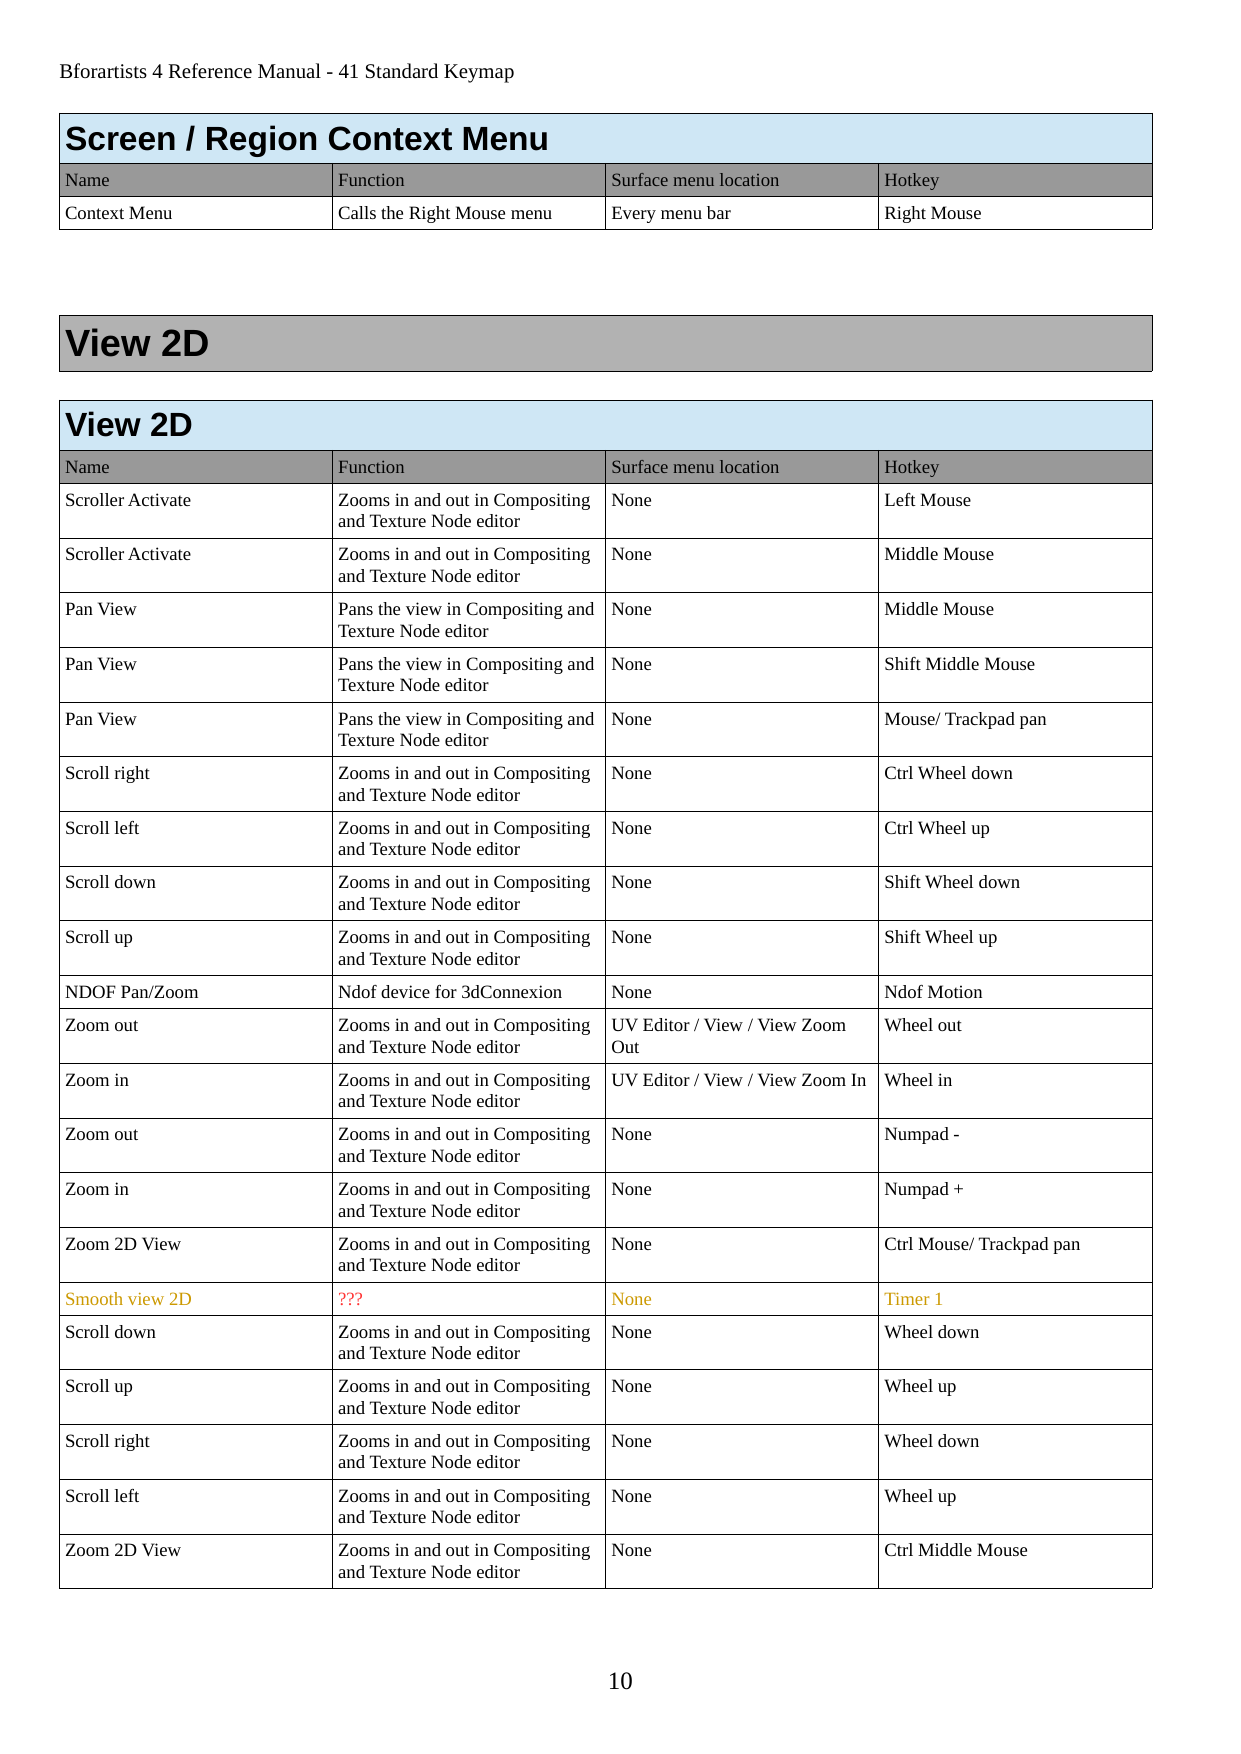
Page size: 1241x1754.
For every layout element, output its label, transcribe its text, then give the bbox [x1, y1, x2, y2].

table_cell Zooms in and out in Compositing and Texture Node editor [333, 1009, 605, 1063]
table_cell None [606, 1173, 878, 1227]
table_cell Ctrl Wheel up [879, 812, 1152, 866]
table_cell Pans the view in Compositing and Texture Node editor [333, 648, 605, 702]
table_cell Zoom out [60, 1119, 332, 1172]
table_cell Pans the view in Compositing and Texture Node editor [333, 593, 605, 647]
table_cell NDOF Pan/Zoom [60, 976, 332, 1008]
table_cell Shift Middle Mouse [879, 648, 1152, 702]
table_cell Middle Mouse [879, 593, 1152, 647]
table_cell Mouse/ Trackpad pan [879, 703, 1152, 756]
table_cell UV Editor / View / View Zoom Out [606, 1009, 878, 1063]
table_cell Zooms in and out in Compositing and Texture Node editor [333, 867, 605, 920]
table_cell None [606, 593, 878, 647]
table_cell Scroll right [60, 1425, 332, 1479]
table_cell Zooms in and out in Compositing and Texture Node editor [333, 1228, 605, 1282]
table_cell Function [333, 451, 605, 483]
table_cell None [606, 1535, 878, 1588]
table_cell Name [60, 451, 332, 483]
table_cell None [606, 812, 878, 866]
table_cell Wheel up [879, 1480, 1152, 1533]
table_cell None [606, 648, 878, 702]
table_cell ??? [333, 1283, 605, 1315]
table_cell Scroller Activate [60, 484, 332, 537]
table_cell Every menu bar [606, 197, 878, 229]
table_header View 2D [60, 316, 1152, 371]
table_cell Zooms in and out in Compositing and Texture Node editor [333, 812, 605, 866]
table_cell Scroll right [60, 757, 332, 811]
table_header Screen / Region Context Menu [60, 114, 1152, 163]
table_cell Zoom in [60, 1173, 332, 1227]
table_cell Zoom in [60, 1064, 332, 1117]
table_cell Pans the view in Compositing and Texture Node editor [333, 703, 605, 756]
table_cell Ndof Motion [879, 976, 1152, 1008]
table_cell Zooms in and out in Compositing and Texture Node editor [333, 1535, 605, 1588]
table_cell Ndof device for 3dConnexion [333, 976, 605, 1008]
table_cell Zooms in and out in Compositing and Texture Node editor [333, 1119, 605, 1172]
table_cell Zooms in and out in Compositing and Texture Node editor [333, 1173, 605, 1227]
table_cell Ctrl Wheel down [879, 757, 1152, 811]
table_cell None [606, 703, 878, 756]
table_cell Right Mouse [879, 197, 1152, 229]
table_cell Pan View [60, 703, 332, 756]
table_cell Scroll up [60, 921, 332, 975]
table_cell Surface menu location [606, 164, 878, 196]
table_cell None [606, 484, 878, 537]
table_cell Function [333, 164, 605, 196]
table_cell Calls the Right Mouse menu [333, 197, 605, 229]
table_cell Wheel down [879, 1316, 1152, 1369]
table_cell Zooms in and out in Compositing and Texture Node editor [333, 539, 605, 592]
table_cell Zooms in and out in Compositing and Texture Node editor [333, 484, 605, 537]
table_cell None [606, 1370, 878, 1424]
table_cell Numpad + [879, 1173, 1152, 1227]
table_cell Zooms in and out in Compositing and Texture Node editor [333, 1370, 605, 1424]
table_cell Zooms in and out in Compositing and Texture Node editor [333, 921, 605, 975]
table_cell Zooms in and out in Compositing and Texture Node editor [333, 1425, 605, 1479]
table_cell Scroller Activate [60, 539, 332, 592]
table_cell Timer 1 [879, 1283, 1152, 1315]
table_cell None [606, 1425, 878, 1479]
table_cell Zoom 2D View [60, 1535, 332, 1588]
table_cell Pan View [60, 593, 332, 647]
table_cell Name [60, 164, 332, 196]
table_cell None [606, 757, 878, 811]
table_cell Context Menu [60, 197, 332, 229]
table_cell Scroll up [60, 1370, 332, 1424]
table_header View 2D [60, 401, 1152, 450]
table_cell Wheel out [879, 1009, 1152, 1063]
table_cell Smooth view 2D [60, 1283, 332, 1315]
table_cell Wheel up [879, 1370, 1152, 1424]
table_cell Middle Mouse [879, 539, 1152, 592]
table_cell Scroll down [60, 1316, 332, 1369]
table_cell Zoom out [60, 1009, 332, 1063]
table_cell Wheel down [879, 1425, 1152, 1479]
table_cell Zooms in and out in Compositing and Texture Node editor [333, 757, 605, 811]
table_cell Zooms in and out in Compositing and Texture Node editor [333, 1064, 605, 1117]
table_cell Ctrl Mouse/ Trackpad pan [879, 1228, 1152, 1282]
table_cell UV Editor / View / View Zoom In [606, 1064, 878, 1117]
table_cell Surface menu location [606, 451, 878, 483]
table_cell Scroll left [60, 812, 332, 866]
table_cell Wheel in [879, 1064, 1152, 1117]
table_cell Hotkey [879, 451, 1152, 483]
table_cell Shift Wheel up [879, 921, 1152, 975]
table_cell Pan View [60, 648, 332, 702]
table_cell Zoom 2D View [60, 1228, 332, 1282]
table_cell None [606, 1119, 878, 1172]
table_cell None [606, 1316, 878, 1369]
table_cell None [606, 1480, 878, 1533]
table_cell Scroll down [60, 867, 332, 920]
table_cell Numpad - [879, 1119, 1152, 1172]
table_cell None [606, 867, 878, 920]
table_cell None [606, 1228, 878, 1282]
table_cell Hotkey [879, 164, 1152, 196]
table_cell None [606, 539, 878, 592]
table_cell None [606, 1283, 878, 1315]
table_cell None [606, 921, 878, 975]
table_cell Scroll left [60, 1480, 332, 1533]
table_cell Left Mouse [879, 484, 1152, 537]
table_cell Zooms in and out in Compositing and Texture Node editor [333, 1480, 605, 1533]
table_cell Shift Wheel down [879, 867, 1152, 920]
table_cell None [606, 976, 878, 1008]
table_cell Ctrl Middle Mouse [879, 1535, 1152, 1588]
table_cell Zooms in and out in Compositing and Texture Node editor [333, 1316, 605, 1369]
